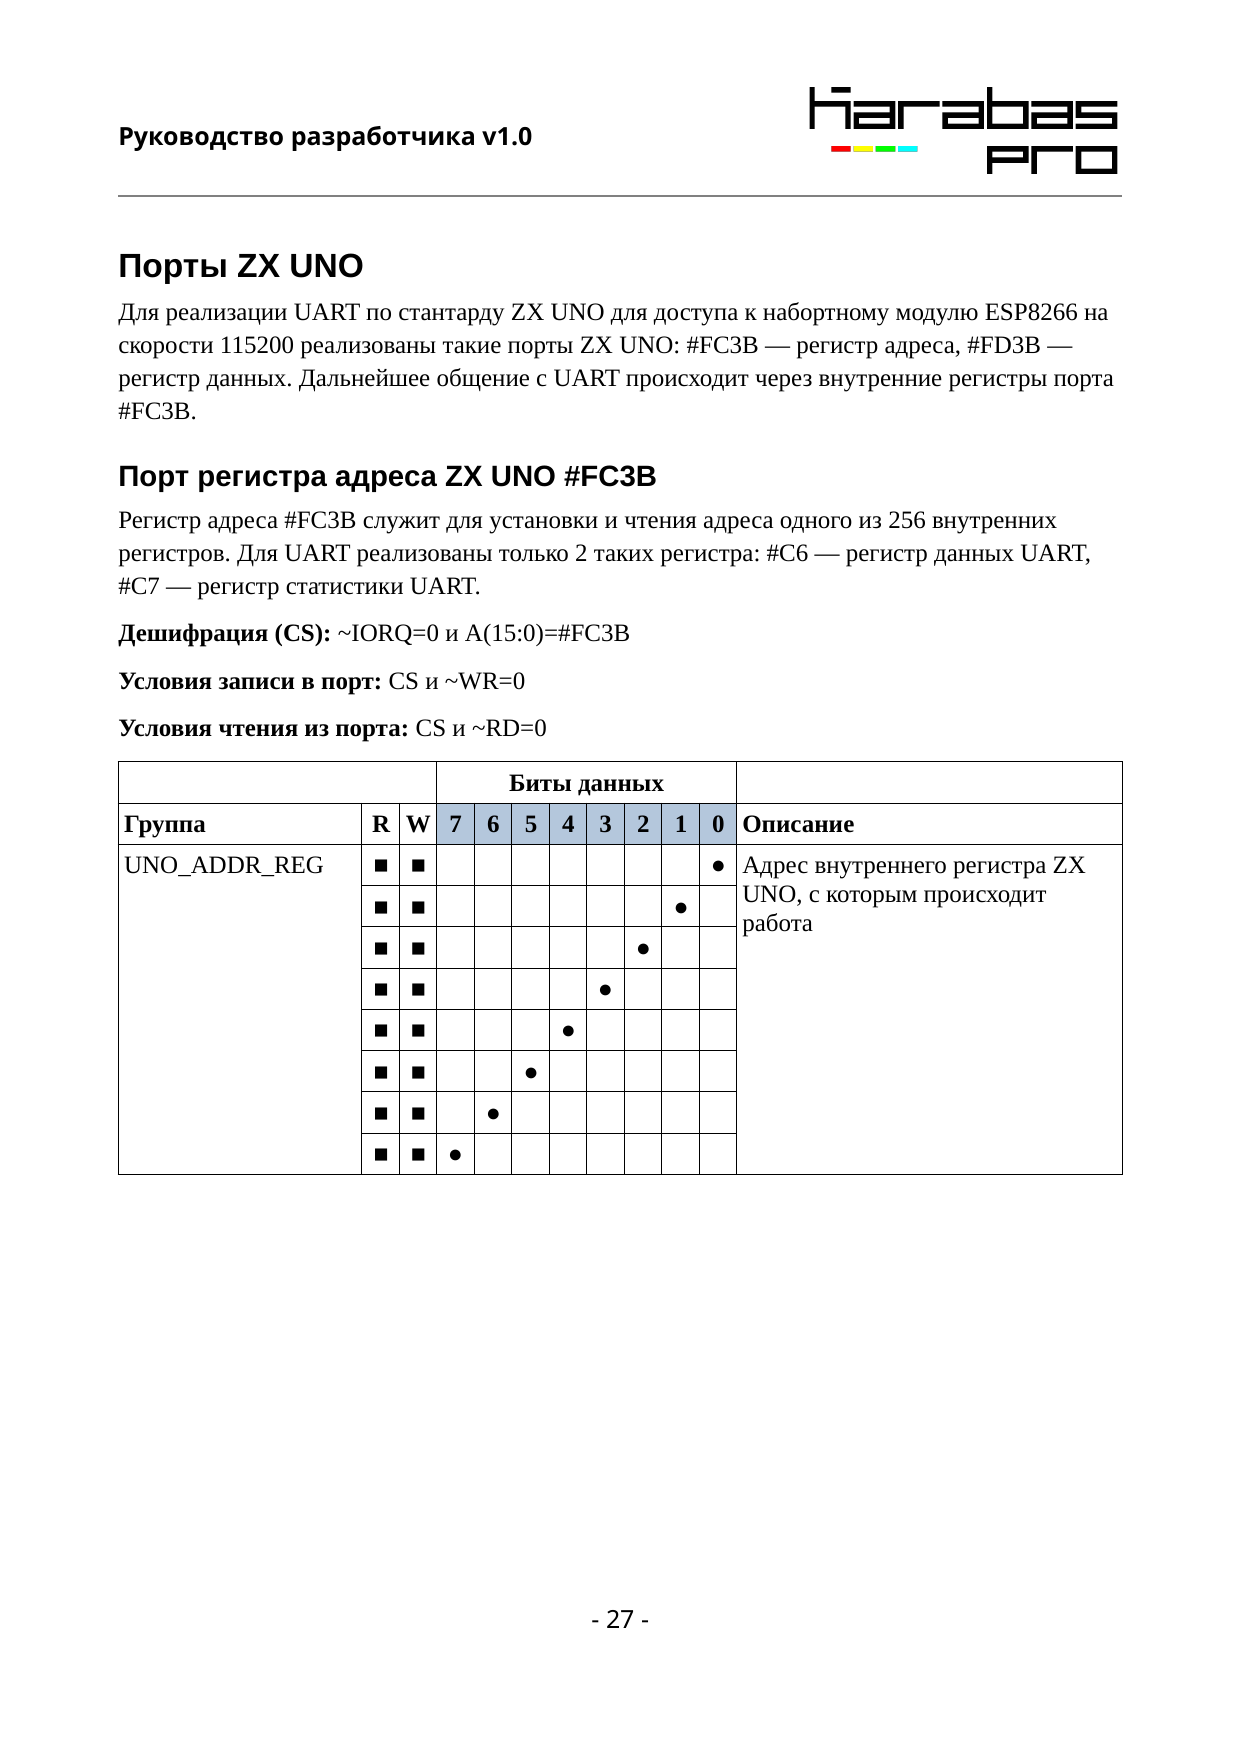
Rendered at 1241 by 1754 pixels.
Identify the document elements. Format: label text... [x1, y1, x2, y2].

table_cell Адрес внутреннего регистра ZX UNO, с которым происходит работа [737, 845, 1122, 1174]
table_cell R [362, 804, 399, 844]
table_cell ■ [362, 886, 399, 926]
table_cell [662, 927, 699, 967]
table_cell [550, 1051, 586, 1091]
table_cell 4 [550, 804, 586, 844]
table_cell [475, 845, 511, 885]
table_cell ■ [400, 927, 436, 967]
table_header [119, 762, 436, 802]
table_cell [550, 845, 586, 885]
table_cell [437, 1092, 474, 1132]
table_cell [625, 886, 661, 926]
table_cell [587, 886, 624, 926]
table_cell ■ [400, 1134, 436, 1174]
table_cell [475, 927, 511, 967]
table_cell [700, 1092, 736, 1132]
table_cell 3 [587, 804, 624, 844]
table_cell [550, 969, 586, 1009]
table_cell 1 [662, 804, 699, 844]
table_header Биты данных [437, 762, 736, 802]
table_cell [662, 1010, 699, 1050]
table_cell ● [625, 927, 661, 967]
table_cell ■ [362, 1092, 399, 1132]
table_cell ■ [362, 969, 399, 1009]
table_cell [475, 886, 511, 926]
table_cell 5 [512, 804, 549, 844]
table_cell 0 [700, 804, 736, 844]
table_cell [700, 1010, 736, 1050]
table_cell [662, 969, 699, 1009]
table_cell ● [700, 845, 736, 885]
table_cell UNO_ADDR_REG [119, 845, 361, 1174]
table_cell ■ [362, 1134, 399, 1174]
table_cell [662, 1092, 699, 1132]
table_cell [587, 927, 624, 967]
table_cell [662, 1051, 699, 1091]
subtitle Порт регистра адреса ZX UNO #FC3B [118, 458, 1122, 492]
picture [809, 84, 1120, 174]
table_cell [437, 969, 474, 1009]
table_cell ■ [400, 1010, 436, 1050]
table_cell [437, 886, 474, 926]
text Условия записи в порт: CS и ~WR=0 [118, 666, 1122, 695]
table_cell [475, 969, 511, 1009]
table_cell [625, 1092, 661, 1132]
table_cell ■ [400, 886, 436, 926]
table_cell [437, 1051, 474, 1091]
table_cell ■ [362, 845, 399, 885]
table_cell [587, 845, 624, 885]
table_cell [475, 1051, 511, 1091]
table_cell [700, 927, 736, 967]
table_cell [512, 969, 549, 1009]
table_cell [587, 1134, 624, 1174]
table_cell [662, 845, 699, 885]
table_cell [587, 1051, 624, 1091]
table_cell [700, 969, 736, 1009]
table_cell ■ [362, 1051, 399, 1091]
table_cell [512, 886, 549, 926]
table_cell ● [437, 1134, 474, 1174]
table_cell [512, 1010, 549, 1050]
table_cell [512, 845, 549, 885]
table_cell 2 [625, 804, 661, 844]
text Для реализации UART по стантарду ZX UNO для доступа к набортному модулю ESP8266 на скорости 115200 реализованы такие порты ZX UNO: #FC3B — регистр адреса, #FD3B — регистр данных. Дальнейшее общение с UART происходит через внутренние регистры порта #FC3B. [118, 297, 1122, 425]
table_cell [587, 1092, 624, 1132]
table_cell [625, 1010, 661, 1050]
table_cell ■ [362, 927, 399, 967]
table_cell [550, 927, 586, 967]
table_cell [700, 886, 736, 926]
table_cell [437, 927, 474, 967]
table_cell [662, 1134, 699, 1174]
table_cell ■ [400, 845, 436, 885]
table_cell [550, 1134, 586, 1174]
table_cell [587, 1010, 624, 1050]
text Условия чтения из порта: CS и ~RD=0 [118, 713, 1122, 742]
table_cell [550, 886, 586, 926]
table_cell ● [587, 969, 624, 1009]
table_cell [437, 845, 474, 885]
table_cell [550, 1092, 586, 1132]
table_cell [700, 1051, 736, 1091]
table_cell [475, 1134, 511, 1174]
subtitle Порты ZX UNO [118, 246, 1122, 285]
text Регистр адреса #FC3B служит для установки и чтения адреса одного из 256 внутренних регистров. Для UART реализованы только 2 таких регистра: #C6 — регистр данных UART, #C7 — регистр статистики UART. [118, 505, 1122, 599]
table_cell ● [512, 1051, 549, 1091]
table_cell [625, 845, 661, 885]
table_cell ● [475, 1092, 511, 1132]
text Дешифрация (CS): ~IORQ=0 и A(15:0)=#FC3B [118, 618, 1122, 647]
table_cell 6 [475, 804, 511, 844]
table_cell W [400, 804, 436, 844]
table_cell [625, 1134, 661, 1174]
table_header [737, 762, 1122, 802]
table_cell [625, 1051, 661, 1091]
table_cell 7 [437, 804, 474, 844]
table_cell [512, 1092, 549, 1132]
table_cell Группа [119, 804, 361, 844]
table_cell [625, 969, 661, 1009]
table_cell ■ [400, 1092, 436, 1132]
table_cell [437, 1010, 474, 1050]
table_cell ■ [400, 969, 436, 1009]
table_cell ■ [362, 1010, 399, 1050]
table_cell ● [662, 886, 699, 926]
table_cell [512, 1134, 549, 1174]
table_cell [512, 927, 549, 967]
table_cell [700, 1134, 736, 1174]
table_cell ● [550, 1010, 586, 1050]
table_cell Описание [737, 804, 1122, 844]
table_cell ■ [400, 1051, 436, 1091]
table_cell [475, 1010, 511, 1050]
